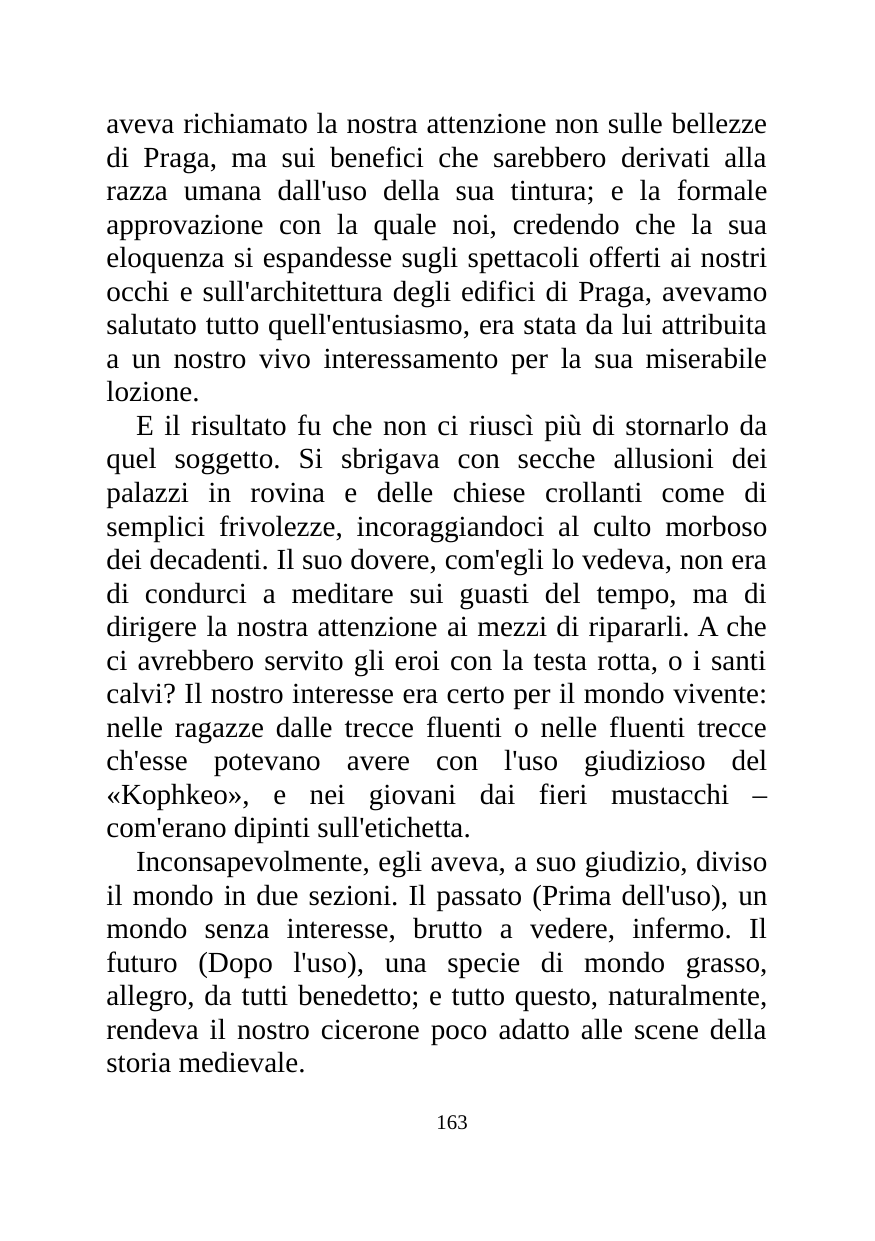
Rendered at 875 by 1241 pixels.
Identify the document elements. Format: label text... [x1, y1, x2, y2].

text aveva richiamato la nostra attenzione non sulle bellezze di Praga, ma sui benefici che sarebbero derivati alla razza umana dall'uso della sua tintura; e la formale approvazione con la quale noi, credendo che la sua eloquenza si espandesse sugli spettacoli offerti ai nostri occhi e sull'architettura degli edifici di Praga, avevamo salutato tutto quell'entusiasmo, era stata da lui attribuita a un nostro vivo interessamento per la sua miserabile lozione. [106, 106, 768, 408]
text E il risultato fu che non ci riuscì più di stornarlo da quel soggetto. Si sbrigava con secche allusioni dei palazzi in rovina e delle chiese crollanti come di semplici frivolezze, incoraggiandoci al culto morboso dei decadenti. Il suo dovere, com'egli lo vedeva, non era di condurci a meditare sui guasti del tempo, ma di dirigere la nostra attenzione ai mezzi di ripararli. A che ci avrebbero servito gli eroi con la testa rotta, o i santi calvi? Il nostro interesse era certo per il mondo vivente: nelle ragazze dalle trecce fluenti o nelle fluenti trecce ch'esse potevano avere con l'uso giudizioso del «Kophkeo», e nei giovani dai fieri mustacchi – com'erano dipinti sull'etichetta. [106, 408, 768, 844]
text Inconsapevolmente, egli aveva, a suo giudizio, diviso il mondo in due sezioni. Il passato (Prima dell'uso), un mondo senza interesse, brutto a vedere, infermo. Il futuro (Dopo l'uso), una specie di mondo grasso, allegro, da tutti benedetto; e tutto questo, naturalmente, rendeva il nostro cicerone poco adatto alle scene della storia medievale. [106, 844, 768, 1079]
